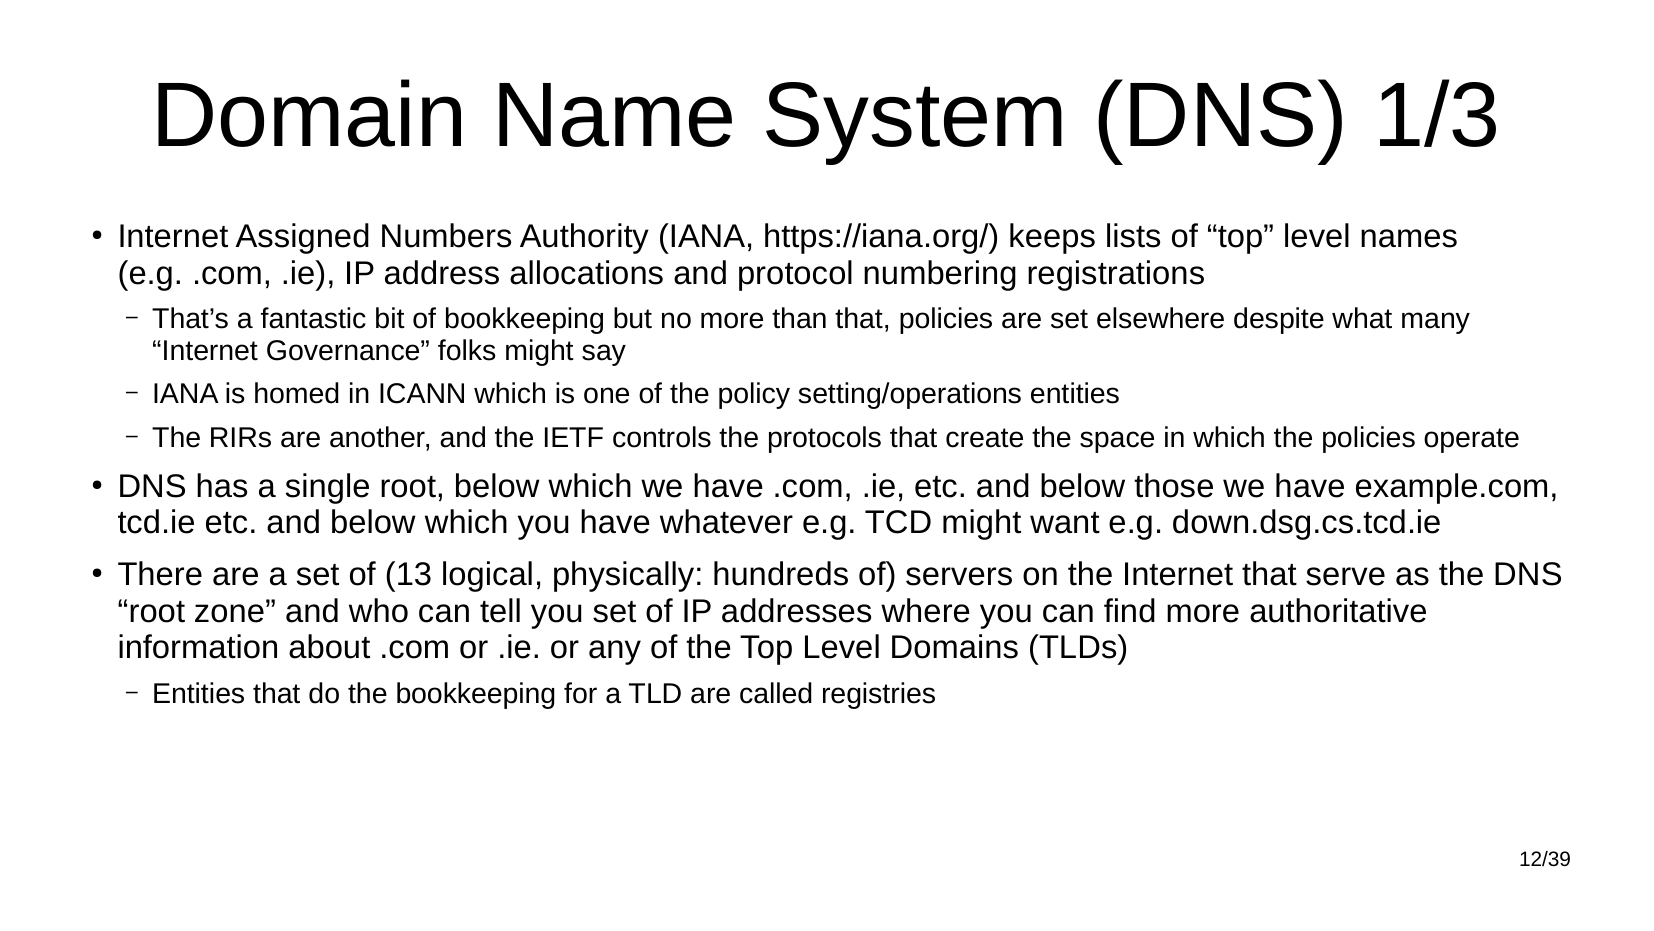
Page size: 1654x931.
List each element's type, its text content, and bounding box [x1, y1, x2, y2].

title Domain Name System (DNS) 1/3 [82, 37, 1571, 193]
list Internet Assigned Numbers Authority (IANA, https://iana.org/) keeps lists of “top” level names (e.g. .com, .ie), IP address allocations and protocol numbering registrations That’s a fantastic bit of bookkeeping but no more than that, policies are set elsewhere despite what many “Internet Governance” folks might say IANA is homed in ICANN which is one of the policy setting/operations entities The RIRs are another, and the IETF controls the protocols that create the space in which the policies operate DNS has a single root, below which we have .com, .ie, etc. and below those we have example.com, tcd.ie etc. and below which you have whatever e.g. TCD might want e.g. down.dsg.cs.tcd.ie There are a set of (13 logical, physically: hundreds of) servers on the Internet that serve as the DNS “root zone” and who can tell you set of IP addresses where you can find more authoritative information about .com or .ie. or any of the Top Level Domains (TLDs) Entities that do the bookkeeping for a TLD are called registries [82, 217, 1576, 758]
